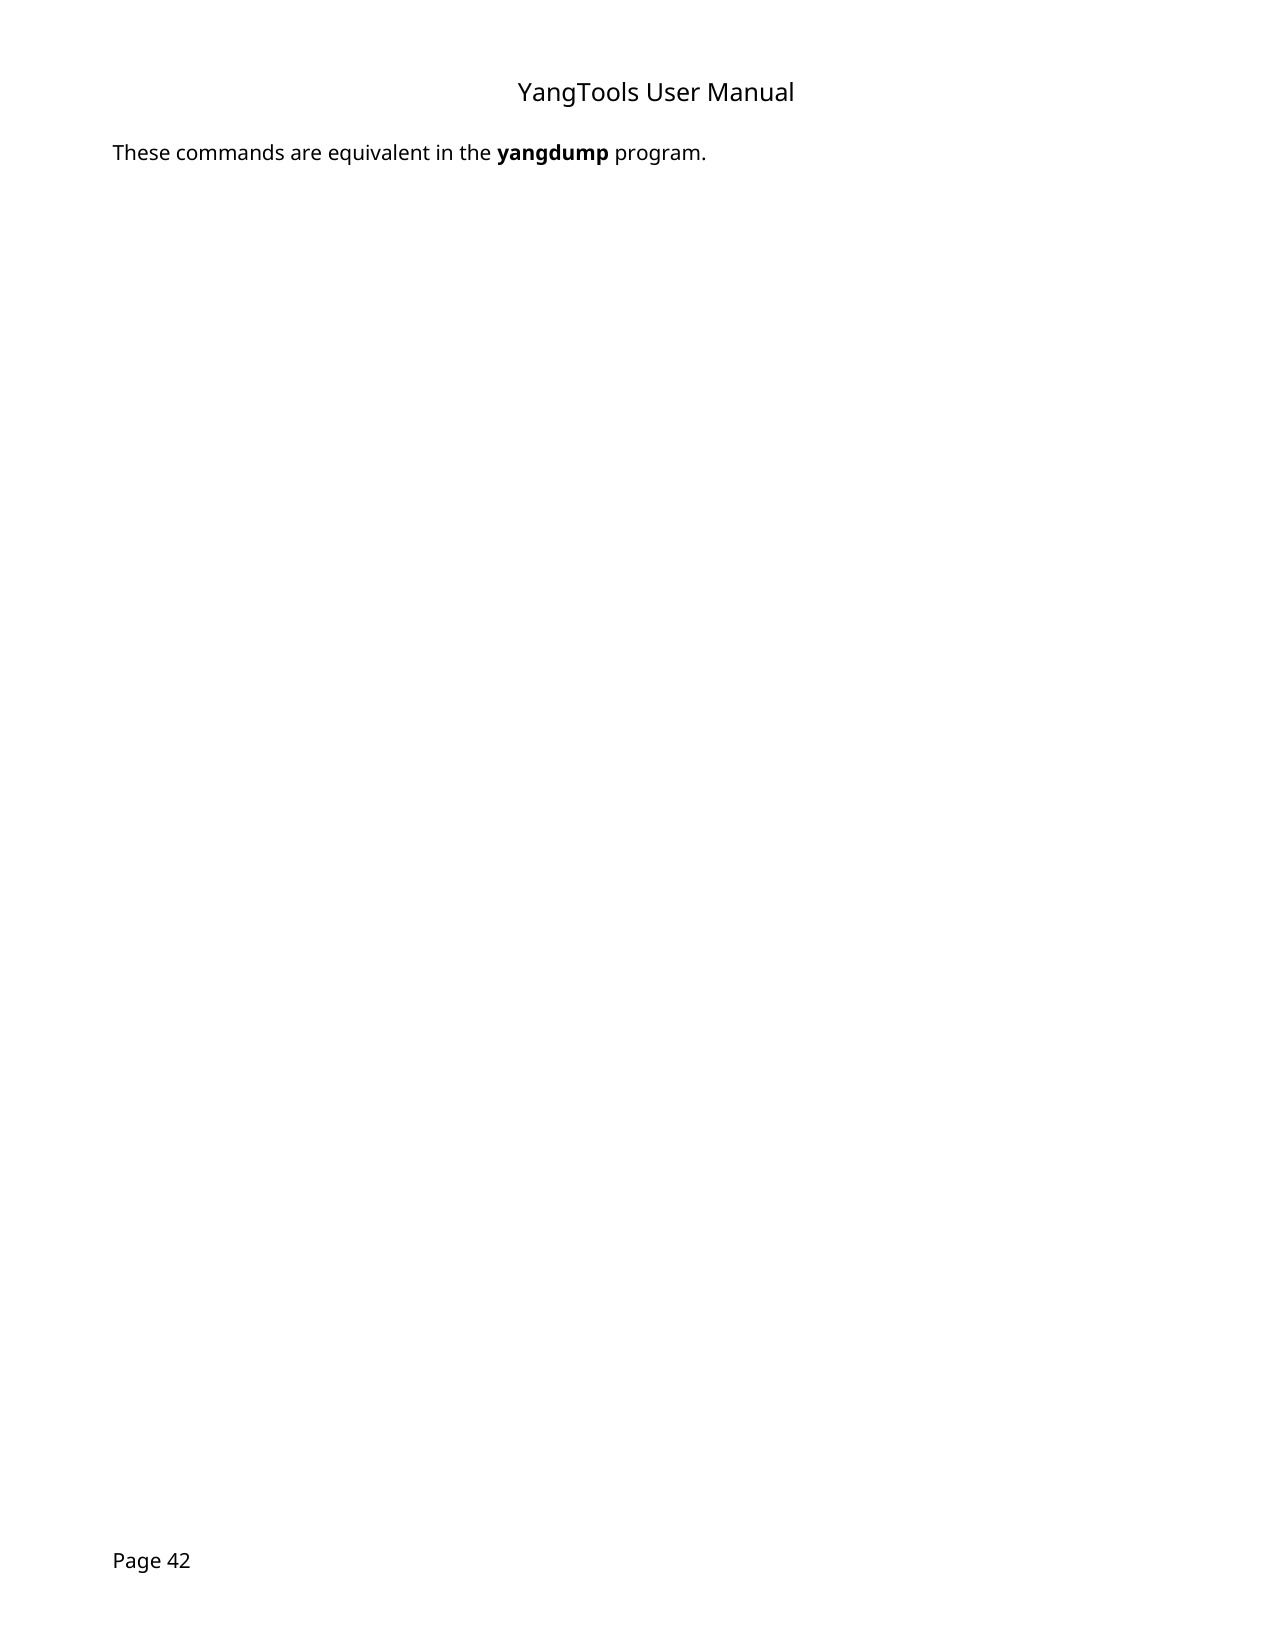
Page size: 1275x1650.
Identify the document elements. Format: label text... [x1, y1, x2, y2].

text These commands are equivalent in the yangdump program. [112, 138, 1200, 167]
